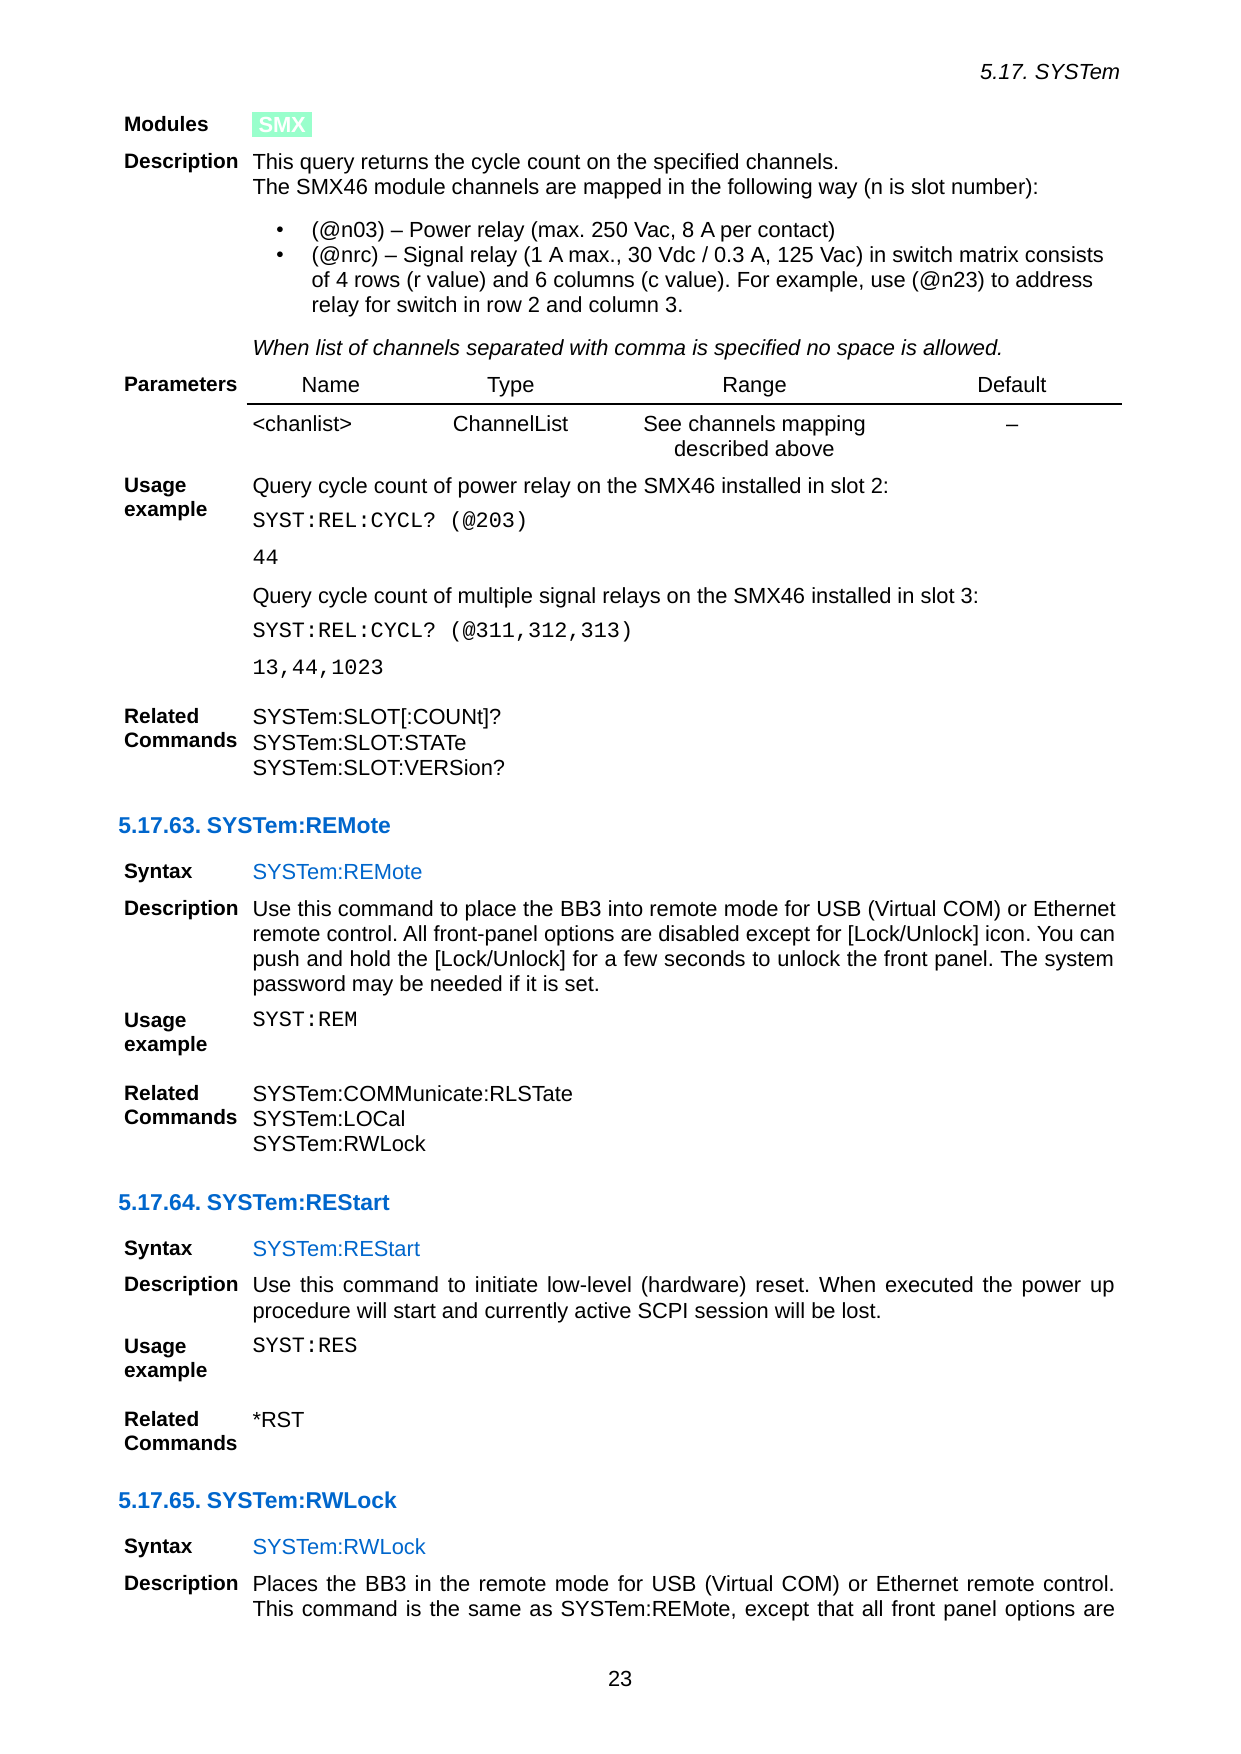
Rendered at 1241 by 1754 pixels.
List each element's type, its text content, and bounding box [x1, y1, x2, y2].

table_cell Use this command to initiate low-level (hardware) reset. When executed the power up procedure will start and currently active SCPI session will be lost. [247, 1267, 1122, 1328]
table_cell Related Commands [118, 699, 247, 786]
table_cell Usage example [118, 467, 247, 698]
table_cell Description [118, 1267, 247, 1328]
table_cell <chanlist> [247, 405, 414, 467]
subtitle SYSTem:REMote [118, 812, 1122, 838]
table_cell Range [607, 366, 902, 403]
table_header Syntax [118, 1528, 247, 1565]
table_cell See channels mapping described above [607, 405, 902, 467]
table_cell *RST [247, 1401, 1122, 1461]
table_cell This query returns the cycle count on the specified channels. The SMX46 module channels are mapped in the following way (n is slot number): (@n03) – Power relay (max. 250 Vac, 8 A per contact) (@nrc) – Signal relay (1 A max., 30 Vdc / 0.3 A, 125 Vac) in switch matrix consists of 4 rows (r value) and 6 columns (c value). For example, use (@n23) to address relay for switch in row 2 and column 3. When list of channels separated with comma is specified no space is allowed. [247, 143, 1122, 366]
table_cell Description [118, 1565, 247, 1627]
table_cell Related Commands [118, 1075, 247, 1162]
table_header SYSTem:REMote [247, 853, 1122, 890]
table_cell – [902, 405, 1122, 467]
table_cell Default [902, 366, 1122, 403]
table_header SYSTem:REStart [247, 1230, 1122, 1267]
table_cell Places the BB3 in the remote mode for USB (Virtual COM) or Ethernet remote control. This command is the same as SYSTem:REMote, except that all front panel options are [247, 1565, 1122, 1627]
table_cell Description [118, 890, 247, 1002]
table_cell Query cycle count of power relay on the SMX46 installed in slot 2: SYST:REL:CYCL? (@203) 44 Query cycle count of multiple signal relays on the SMX46 installed in slot 3: SYST:REL:CYCL? (@311,312,313) 13,44,1023 [247, 467, 1122, 698]
table_cell Type [414, 366, 607, 403]
table_cell Use this command to place the BB3 into remote mode for USB (Virtual COM) or Ethernet remote control. All front-panel options are disabled except for [Lock/Unlock] icon. You can push and hold the [Lock/Unlock] for a few seconds to unlock the front panel. The system password may be needed if it is set. [247, 890, 1122, 1002]
table_cell SMX [247, 106, 1122, 143]
table_header Syntax [118, 1230, 247, 1267]
table_header SYSTem:RWLock [247, 1528, 1122, 1565]
subtitle SYSTem:RWLock [118, 1487, 1122, 1513]
table_cell SYST:REM [247, 1002, 1122, 1075]
subtitle SYSTem:REStart [118, 1189, 1122, 1215]
table_cell ChannelList [414, 405, 607, 467]
table_header Syntax [118, 853, 247, 890]
table_cell Modules [118, 106, 247, 143]
table_cell Parameters [118, 366, 247, 467]
table_cell SYSTem:SLOT[:COUNt]? SYSTem:SLOT:STATe SYSTem:SLOT:VERSion? [247, 699, 1122, 786]
table_cell Usage example [118, 1002, 247, 1075]
table_cell Name [247, 366, 414, 403]
table_cell Description [118, 143, 247, 366]
table_cell Usage example [118, 1329, 247, 1401]
table_cell Related Commands [118, 1401, 247, 1461]
table_cell SYST:RES [247, 1329, 1122, 1401]
table_cell SYSTem:COMMunicate:RLSTate SYSTem:LOCal SYSTem:RWLock [247, 1075, 1122, 1162]
